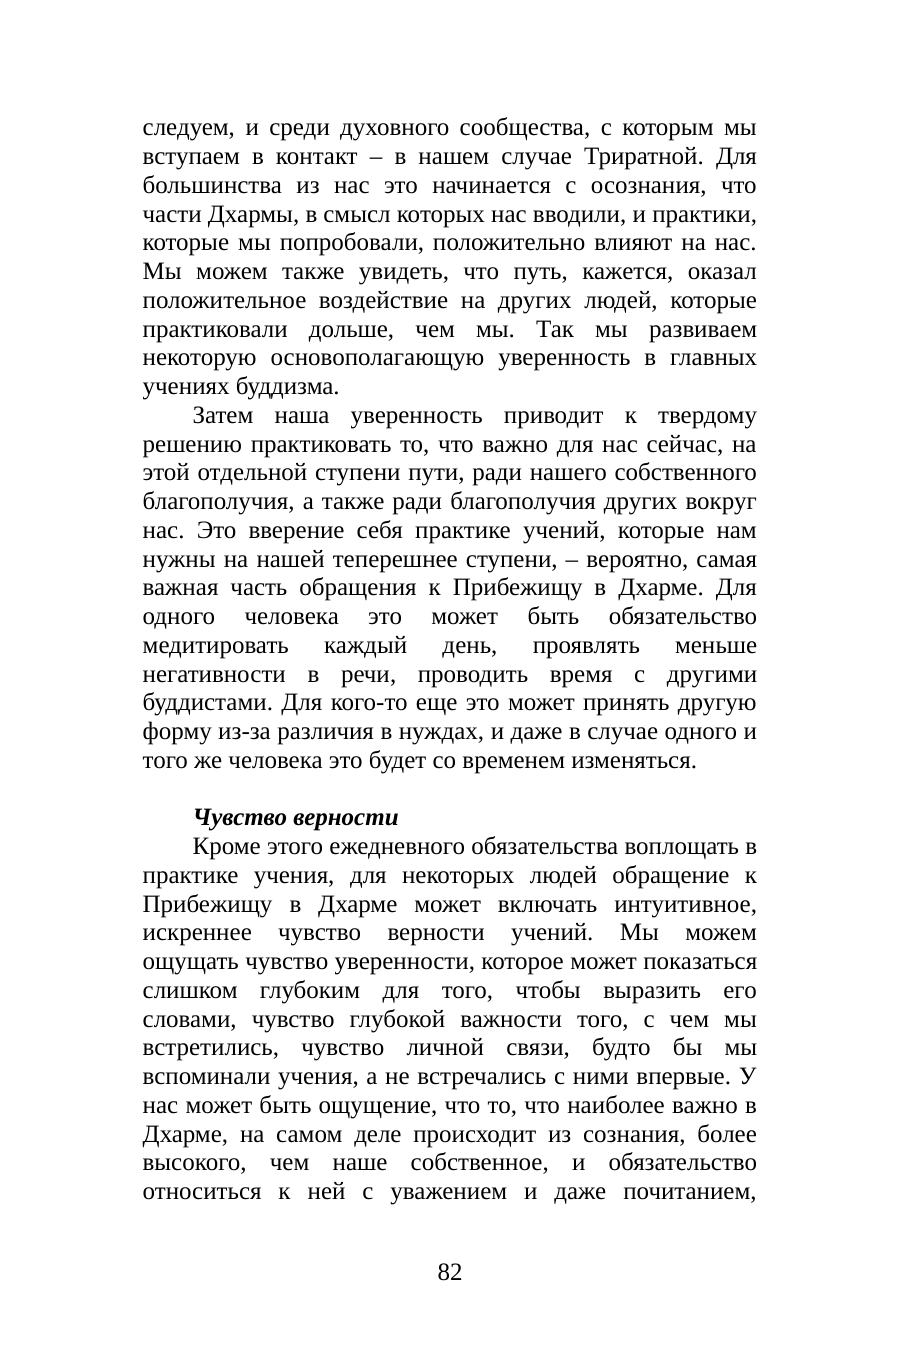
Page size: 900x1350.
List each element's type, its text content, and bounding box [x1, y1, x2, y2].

text Кроме этого ежедневного обязательства воплощать в практике учения, для некоторых людей обращение к Прибежищу в Дхарме может включать интуитивное, искреннее чувство верности учений. Мы можем ощущать чувство уверенности, которое может показаться слишком глубоким для того, чтобы выразить его словами, чувство глубокой важности того, с чем мы встретились, чувство личной связи, будто бы мы вспоминали учения, а не встречались с ними впервые. У нас может быть ощущение, что то, что наиболее важно в Дхарме, на самом деле происходит из сознания, более высокого, чем наше собственное, и обязательство относиться к ней с уважением и даже почитанием, [142, 831, 757, 1205]
text Чувство верности [142, 802, 757, 831]
text Затем наша уверенность приводит к твердому решению практиковать то, что важно для нас сейчас, на этой отдельной ступени пути, ради нашего собственного благополучия, а также ради благополучия других вокруг нас. Это вверение себя практике учений, которые нам нужны на нашей теперешнее ступени, – вероятно, самая важная часть обращения к Прибежищу в Дхарме. Для одного человека это может быть обязательство медитировать каждый день, проявлять меньше негативности в речи, проводить время с другими буддистами. Для кого-то еще это может принять другую форму из-за различия в нуждах, и даже в случае одного и того же человека это будет со временем изменяться. [142, 400, 757, 774]
text следуем, и среди духовного сообщества, с которым мы вступаем в контакт – в нашем случае Триратной. Для большинства из нас это начинается с осознания, что части Дхармы, в смысл которых нас вводили, и практики, которые мы попробовали, положительно влияют на нас. Мы можем также увидеть, что путь, кажется, оказал положительное воздействие на других людей, которые практиковали дольше, чем мы. Так мы развиваем некоторую основополагающую уверенность в главных учениях буддизма. [142, 112, 757, 400]
